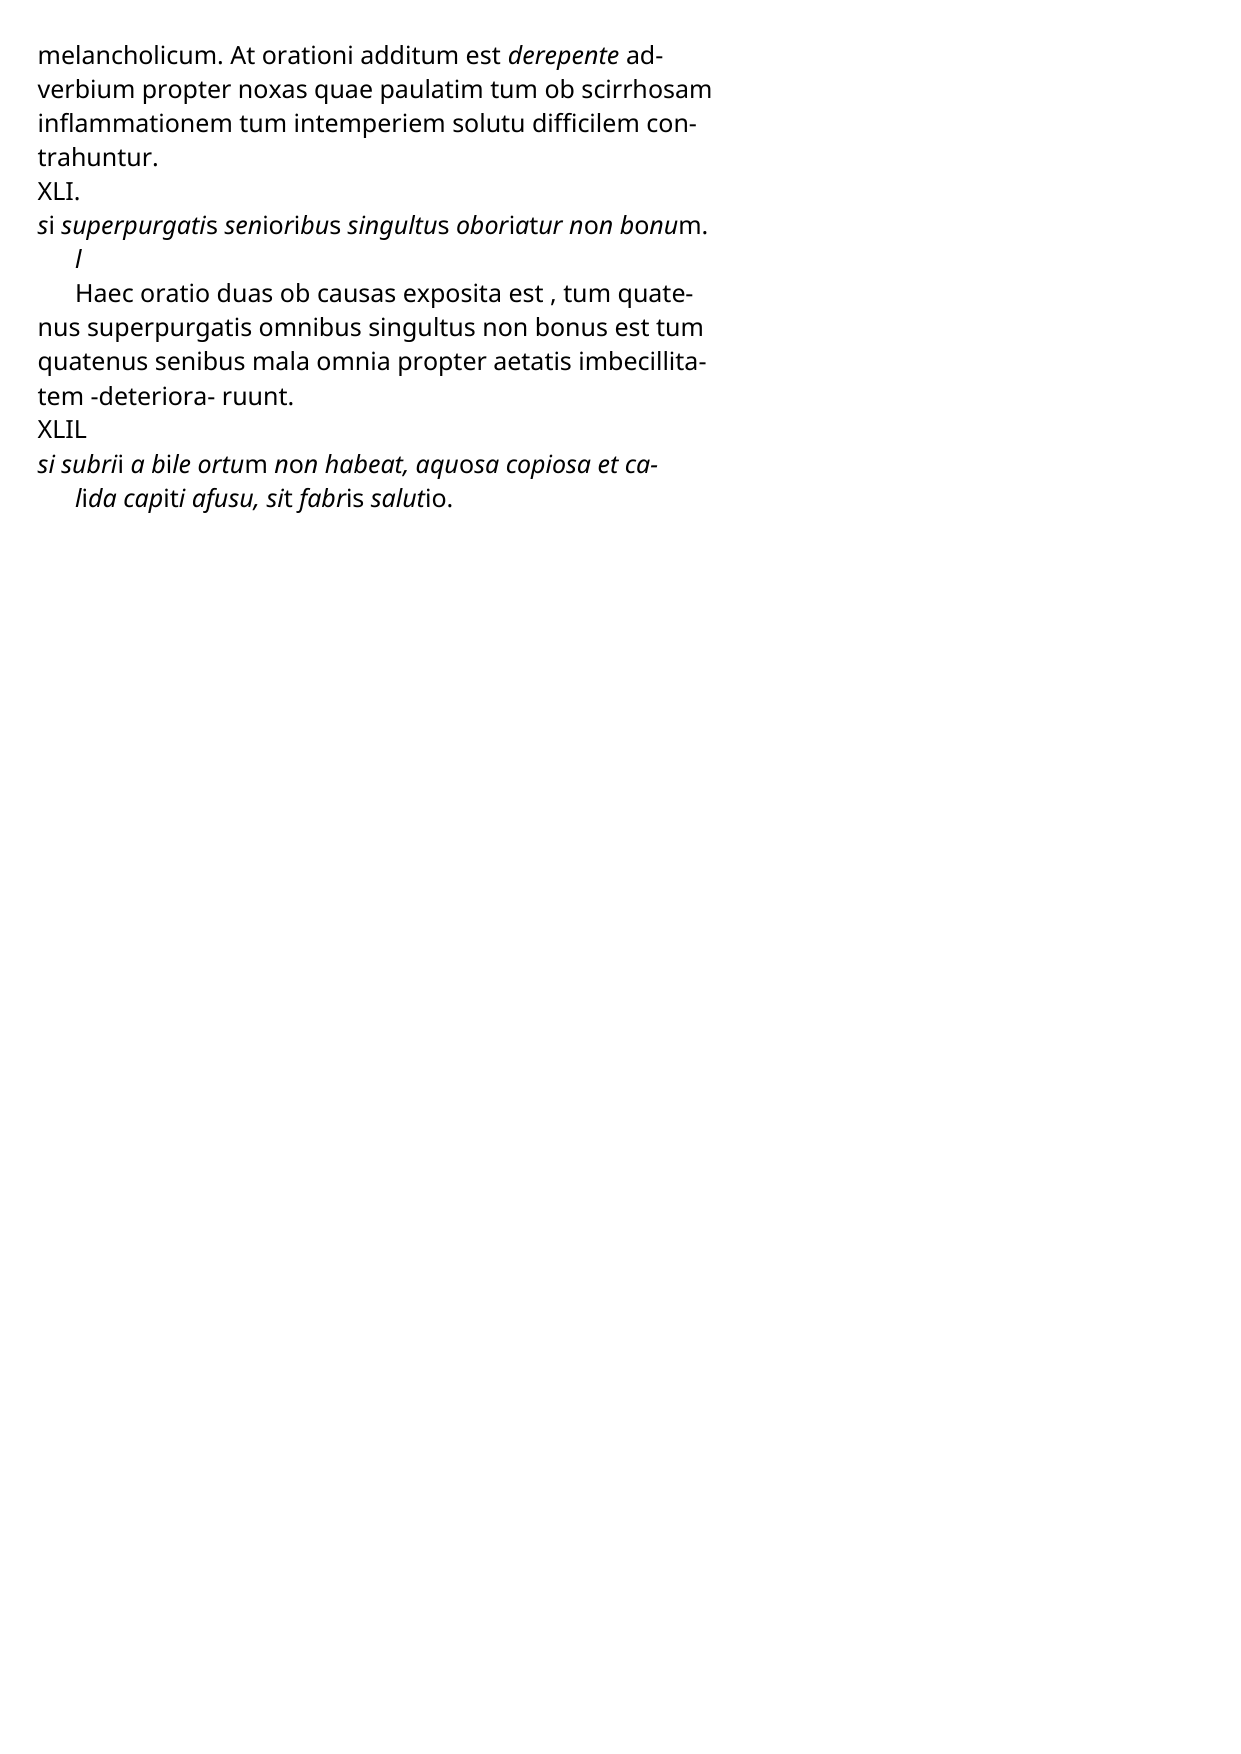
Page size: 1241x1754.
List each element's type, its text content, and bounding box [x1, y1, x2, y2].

text melancholicum. At orationi additum est derepente ad- verbium propter noxas quae paulatim tum ob scirrhosam inflammationem tum intemperiem solutu difficilem con- trahuntur. [37, 37, 1203, 174]
text Haec oratio duas ob causas exposita est , tum quate- nus superpurgatis omnibus singultus non bonus est tum quatenus senibus mala omnia propter aetatis imbecillita- tem -deteriora- ruunt. [37, 276, 1203, 412]
text XLI. [37, 174, 1203, 208]
text XLIL [37, 412, 1203, 446]
text si subrii a bile ortum non habeat, aquosa copiosa et ca- lida capiti afusu, sit fabris salutio. [37, 446, 1203, 514]
text si superpurgatis senioribus singultus oboriatur non bonum. l [37, 208, 1203, 276]
